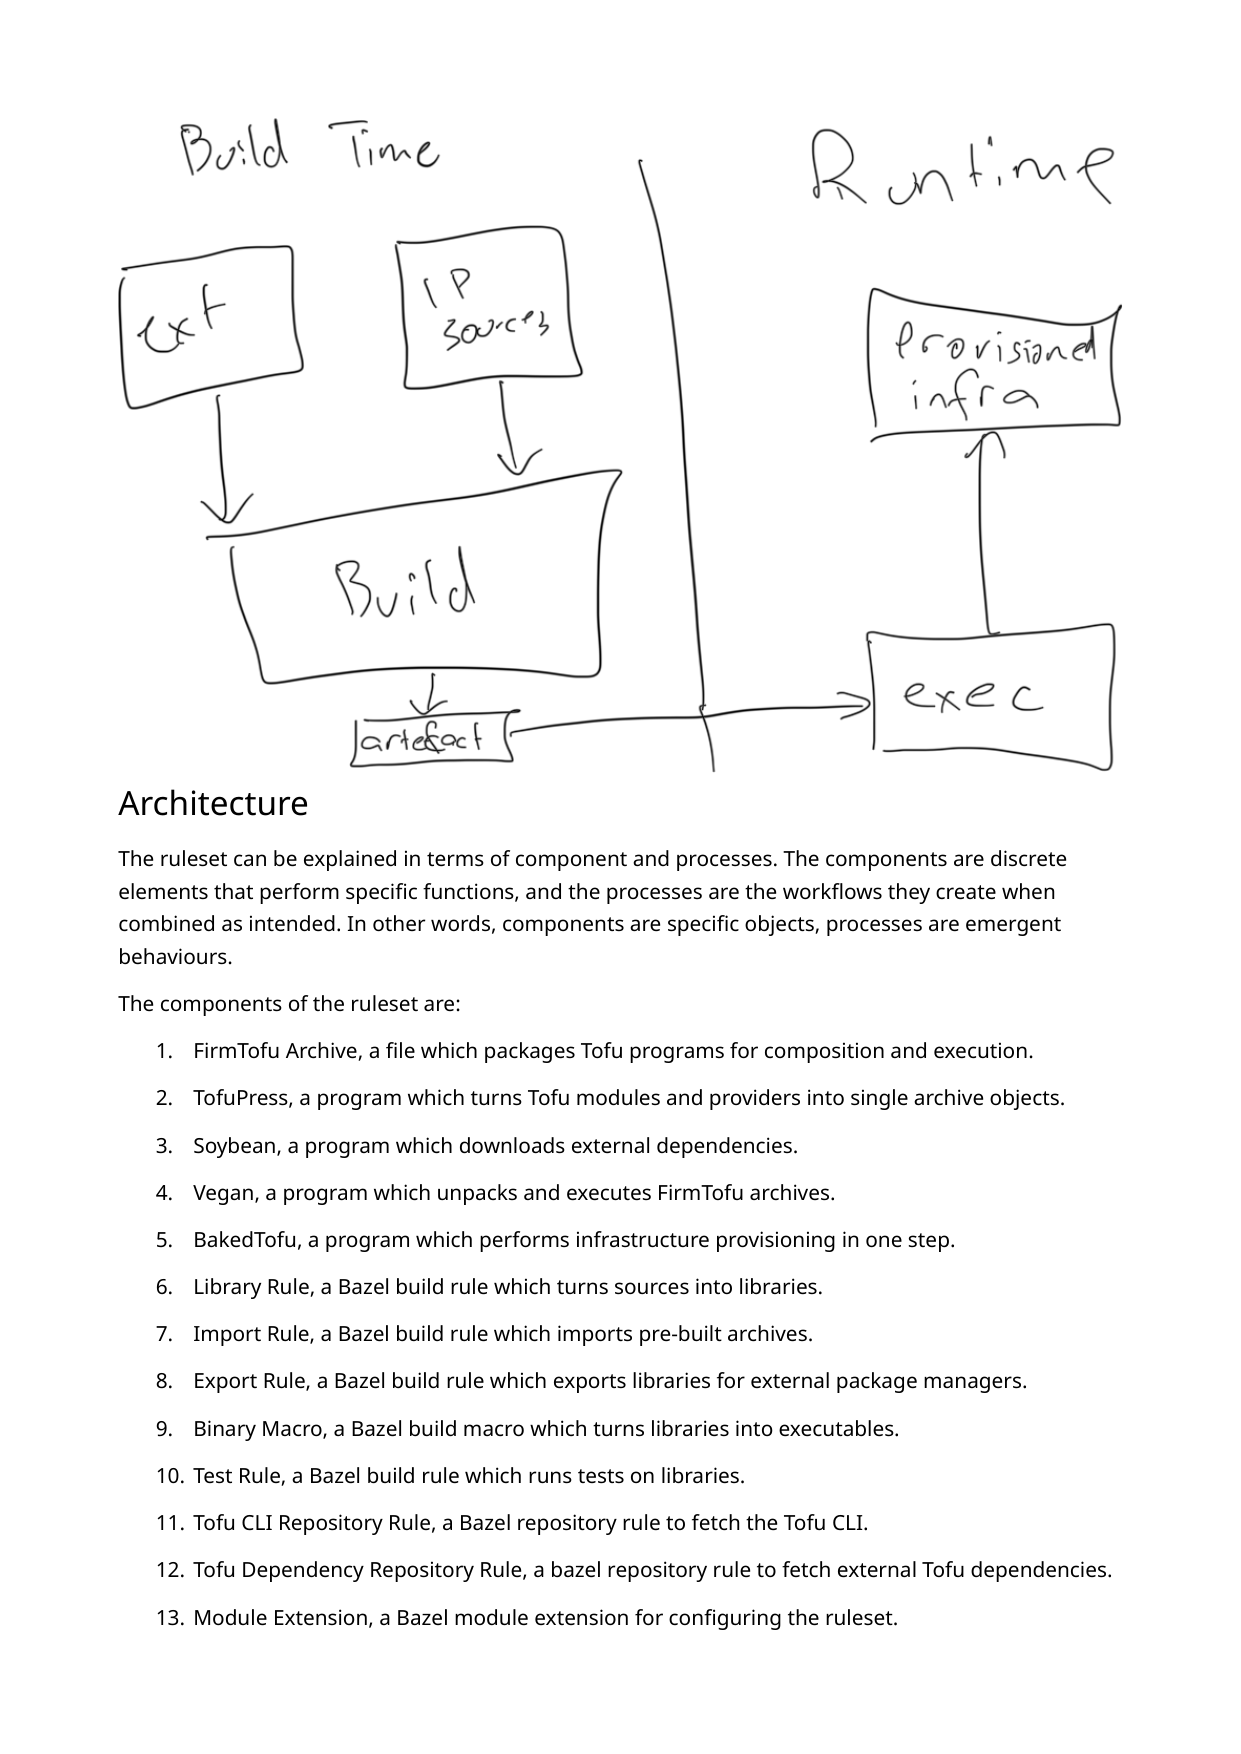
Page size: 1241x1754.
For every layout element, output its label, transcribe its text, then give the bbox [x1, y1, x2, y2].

list Tofu CLI Repository Rule, a Bazel repository rule to fetch the Tofu CLI. [156, 1508, 1122, 1537]
list Import Rule, a Bazel build rule which imports pre-built archives. [156, 1319, 1122, 1348]
list FirmTofu Archive, a file which packages Tofu programs for composition and execution. [156, 1036, 1122, 1065]
list TofuPress, a program which turns Tofu modules and providers into single archive objects. [156, 1083, 1122, 1112]
list Library Rule, a Bazel build rule which turns sources into libraries. [156, 1272, 1122, 1301]
subtitle Architecture [118, 773, 1122, 825]
list Binary Macro, a Bazel build macro which turns libraries into executables. [156, 1414, 1122, 1442]
picture [118, 118, 1123, 773]
list Export Rule, a Bazel build rule which exports libraries for external package managers. [156, 1367, 1122, 1395]
text The ruleset can be explained in terms of component and processes. The components are discrete elements that perform specific functions, and the processes are the workflows they create when combined as intended. In other words, components are specific objects, processes are emergent behaviours. [118, 844, 1122, 970]
list BakedTofu, a program which performs infrastructure provisioning in one step. [156, 1225, 1122, 1253]
list Soybean, a program which downloads external dependencies. [156, 1131, 1122, 1159]
list Test Rule, a Bazel build rule which runs tests on libraries. [156, 1461, 1122, 1489]
list Vegan, a program which unpacks and executes FirmTofu archives. [156, 1178, 1122, 1206]
list Module Extension, a Bazel module extension for configuring the ruleset. [156, 1603, 1122, 1631]
list Tofu Dependency Repository Rule, a bazel repository rule to fetch external Tofu dependencies. [156, 1555, 1122, 1584]
text The components of the ruleset are: [118, 989, 1122, 1018]
